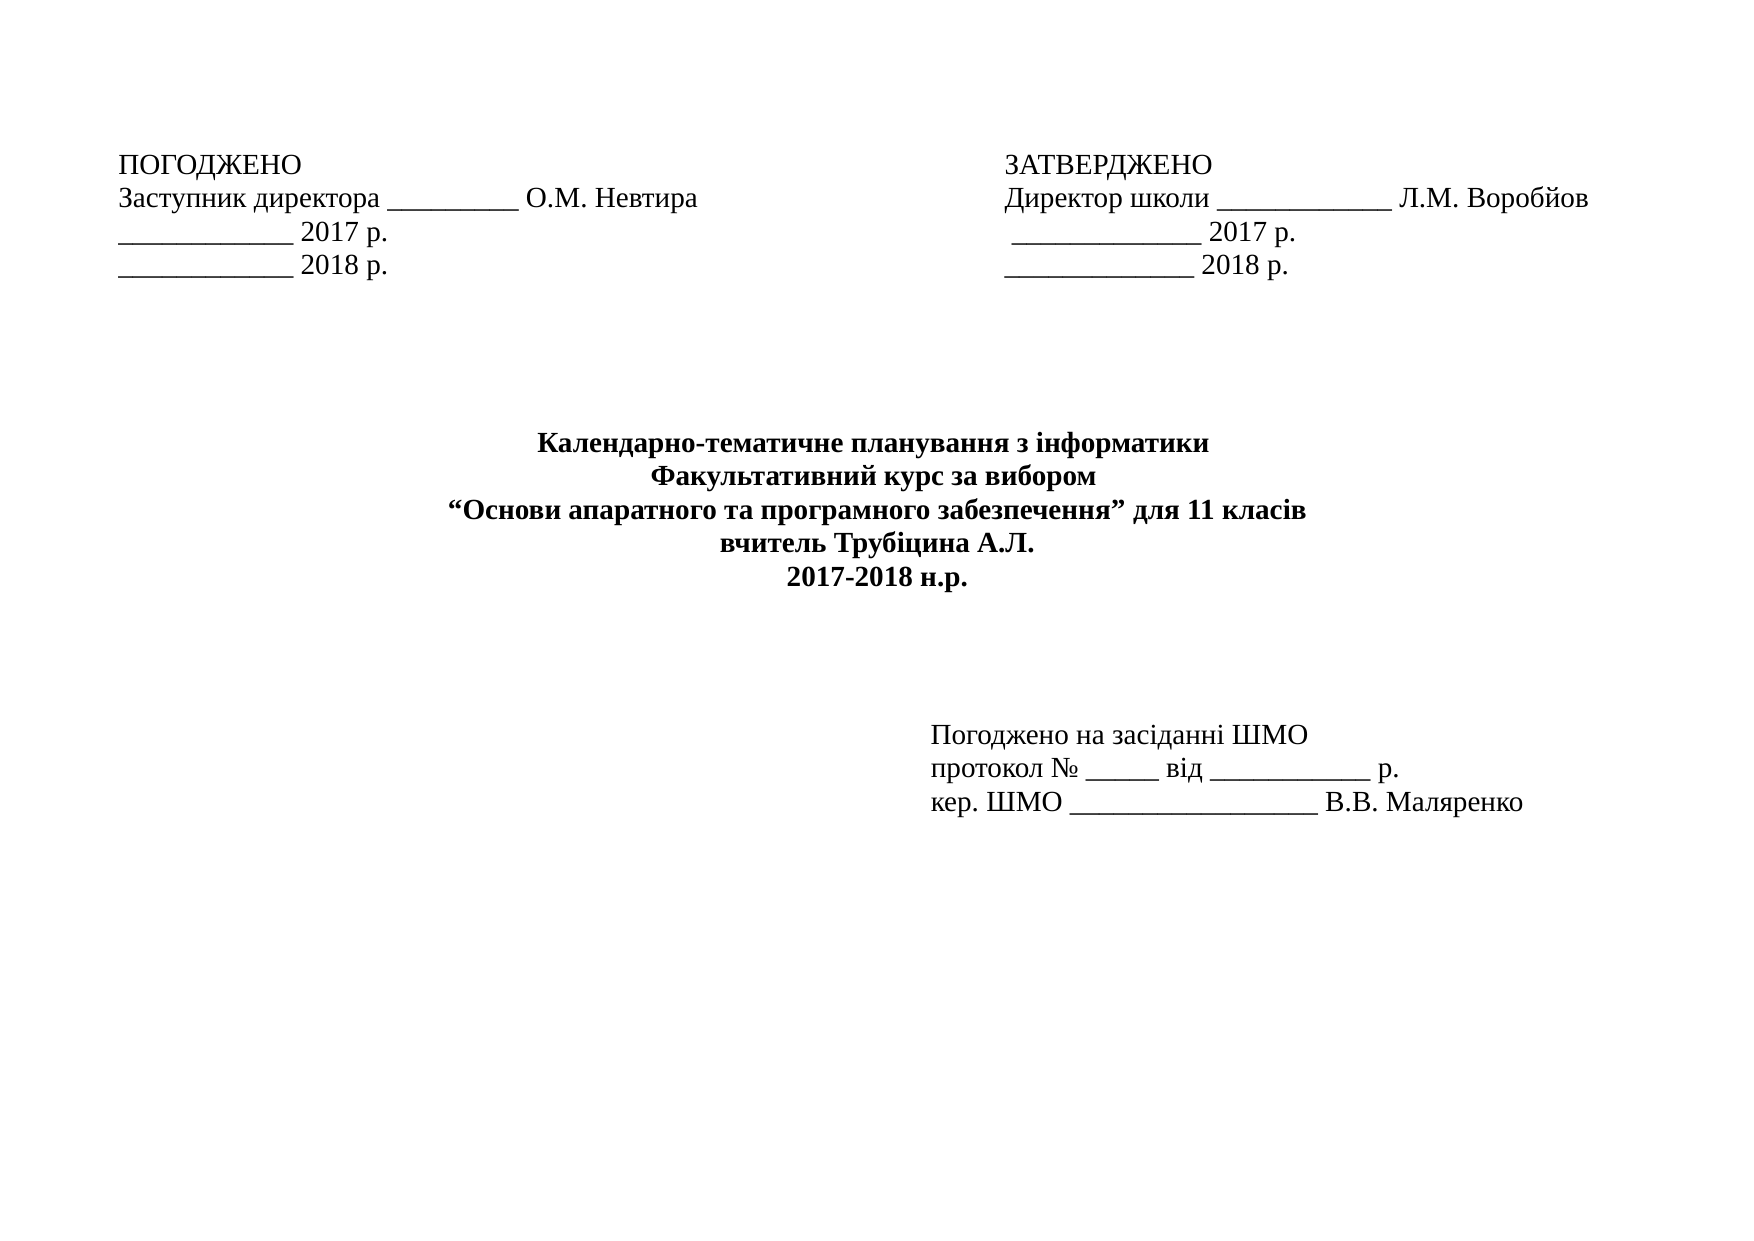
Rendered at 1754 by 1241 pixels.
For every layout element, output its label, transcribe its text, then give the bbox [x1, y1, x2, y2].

text Заступник директора _________ О.М. Невтира Директор школи ____________ Л.М. Воробйов [118, 180, 1636, 214]
text протокол № _____ від ___________ р. [118, 751, 1636, 784]
text Погоджено на засіданні ШМО [118, 717, 1636, 751]
text ____________ 2017 р. _____________ 2017 р. [118, 214, 1636, 247]
text ____________ 2018 р. _____________ 2018 р. [118, 247, 1636, 281]
text “Основи апаратного та програмного забезпечення” для 11 класів [118, 492, 1636, 525]
text Факультативний курс за вибором [118, 458, 1636, 492]
text 2017-2018 н.р. [118, 559, 1636, 592]
text кер. ШМО _________________ В.В. Маляренко [118, 784, 1636, 818]
text вчитель Трубіцина А.Л. [118, 525, 1636, 559]
text ПОГОДЖЕНО ЗАТВЕРДЖЕНО [118, 147, 1636, 180]
text Календарно-тематичне планування з інформатики [118, 425, 1636, 458]
